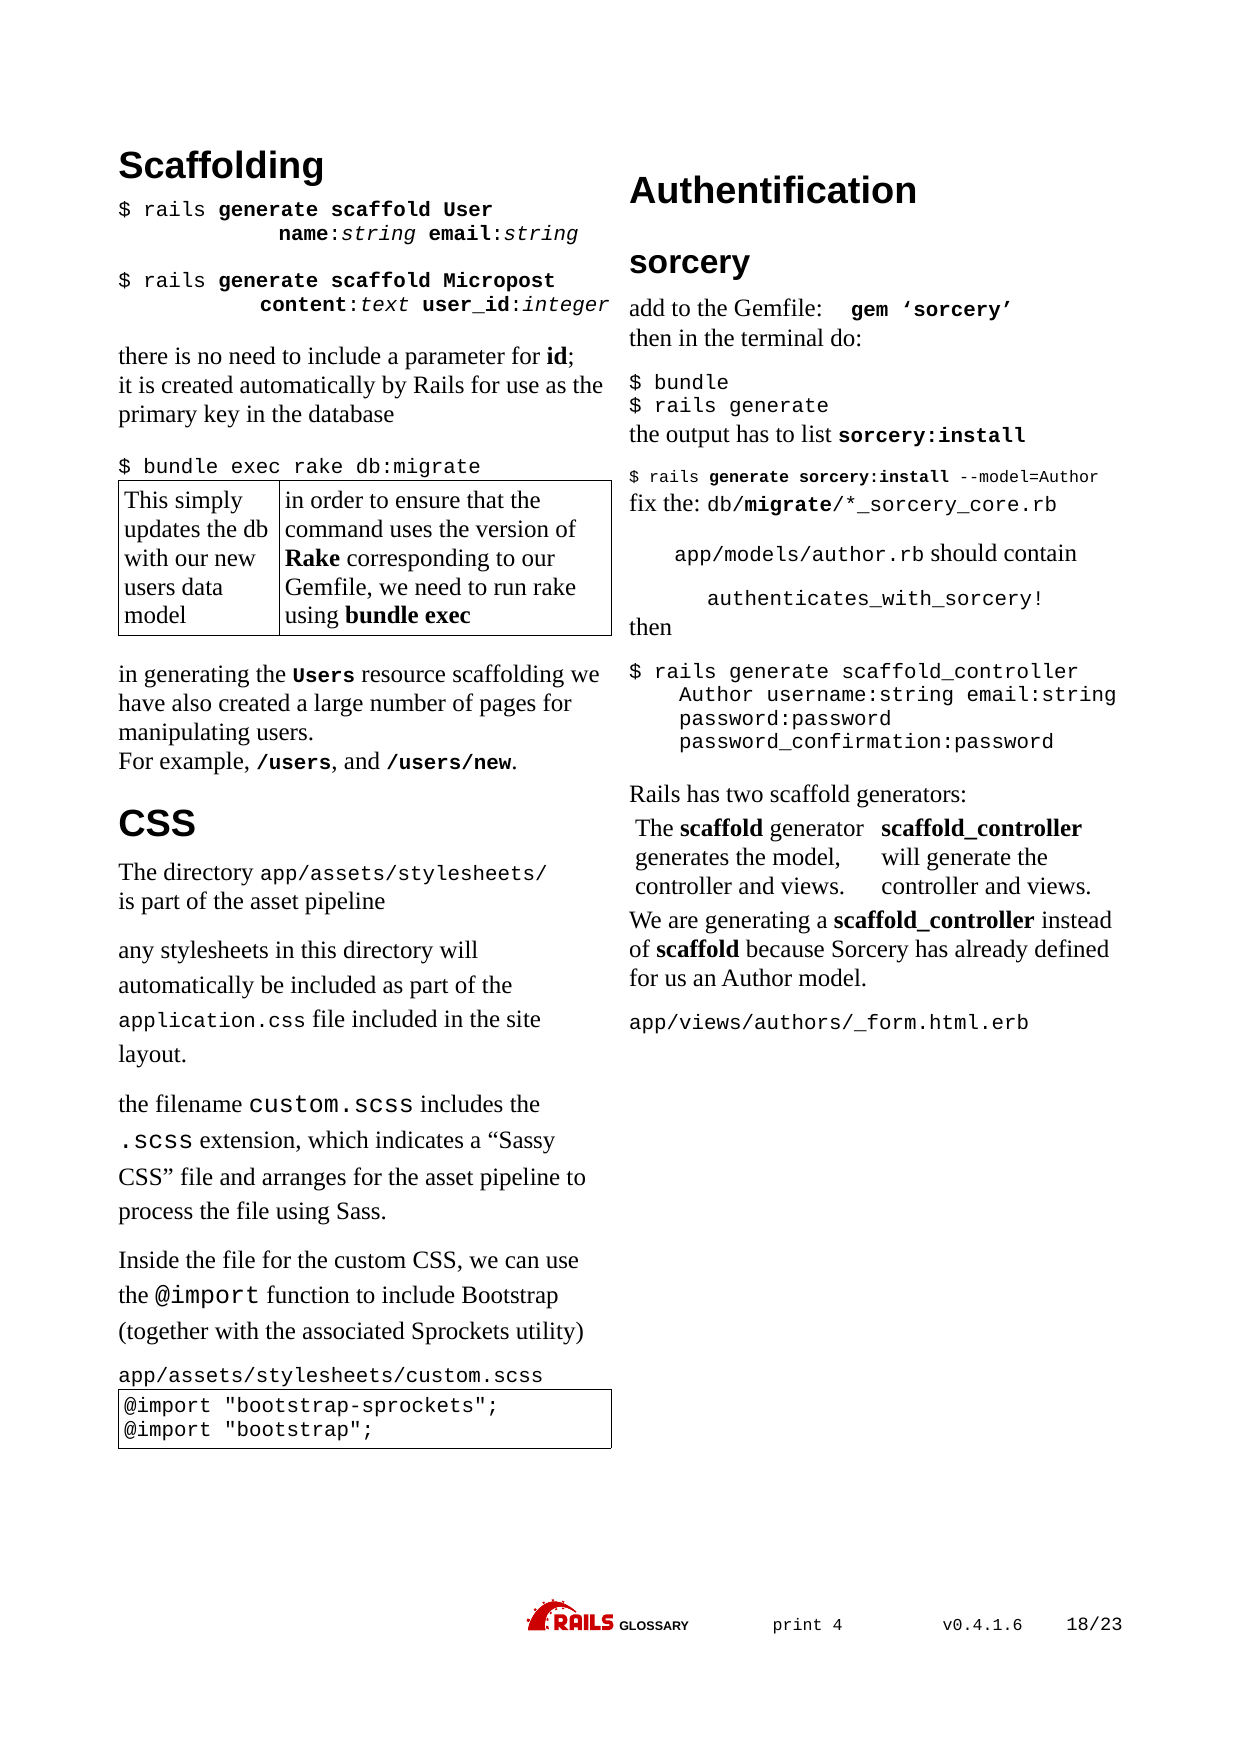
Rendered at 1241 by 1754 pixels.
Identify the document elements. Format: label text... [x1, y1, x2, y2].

text $ rails generate [629, 395, 1122, 419]
text $ rails generate scaffold Micropost [118, 270, 611, 294]
subtitle sorcery [629, 242, 1122, 281]
subtitle Scaffolding [118, 143, 611, 187]
text for us an Author model. [629, 963, 1122, 992]
text is part of the asset pipeline [118, 886, 611, 915]
text app/views/authors/_form.html.erb [629, 1012, 1122, 1036]
text Rails has two scaffold generators: [629, 779, 1122, 808]
text there is no need to include a parameter for id; [118, 341, 611, 370]
table_header This simply updates the db with our new users data model [119, 481, 279, 635]
text $ rails generate sorcery:install --model=Author [629, 469, 1122, 488]
text the output has to list sorcery:install [629, 419, 1122, 449]
subtitle Authentification [629, 168, 1122, 212]
text password_confirmation:password [629, 732, 1122, 755]
table_header @import "bootstrap-sprockets"; @import "bootstrap"; [119, 1390, 611, 1448]
text app/assets/stylesheets/custom.scss [118, 1365, 611, 1389]
text name:string email:string [118, 223, 611, 247]
text Author username:string email:string [629, 684, 1122, 708]
text authenticates_with_sorcery! [629, 588, 1122, 612]
text $ rails generate scaffold_controller [629, 661, 1122, 684]
text content:text user_id:integer [118, 294, 611, 317]
text The directory app/assets/stylesheets/ [118, 857, 611, 886]
text Inside the file for the custom CSS, we can use the @import function to include Bootstrap (together with the associated Sprockets utility) [118, 1245, 611, 1345]
text then [629, 612, 1122, 640]
text in generating the Users resource scaffolding we have also created a large number of pages for manipulating users. [118, 659, 611, 746]
text For example, /users, and /users/new. [118, 746, 611, 776]
table_header in order to ensure that the command uses the version of Rake corresponding to our Gemfile, we need to run rake using bundle exec [280, 481, 611, 635]
subtitle CSS [118, 801, 611, 844]
text any stylesheets in this directory will automatically be included as part of the application.css file included in the site layout. [118, 935, 611, 1068]
text primary key in the database [118, 399, 611, 427]
text it is created automatically by Rails for use as the [118, 370, 611, 399]
text $ rails generate scaffold User [118, 199, 611, 223]
text $ bundle [629, 372, 1122, 395]
text $ bundle exec rake db:migrate [118, 456, 611, 480]
text app/models/author.rb should contain [629, 538, 1122, 567]
text We are generating a scaffold_controller instead of scaffold because Sorcery has already defined [629, 905, 1122, 963]
text then in the terminal do: [629, 323, 1122, 351]
table_header scaffold_controller will generate the controller and views. [875, 808, 1122, 905]
text add to the Gemfile: gem ‘sorcery’ [629, 293, 1122, 323]
text fix the: db/migrate/*_sorcery_core.rb [629, 488, 1122, 517]
table_header The scaffold generator generates the model, controller and views. [629, 808, 875, 905]
text the filename custom.scss includes the .scss extension, which indicates a “Sassy CSS” file and arranges for the asset pipeline to process the file using Sass. [118, 1089, 611, 1225]
text password:password [629, 708, 1122, 732]
